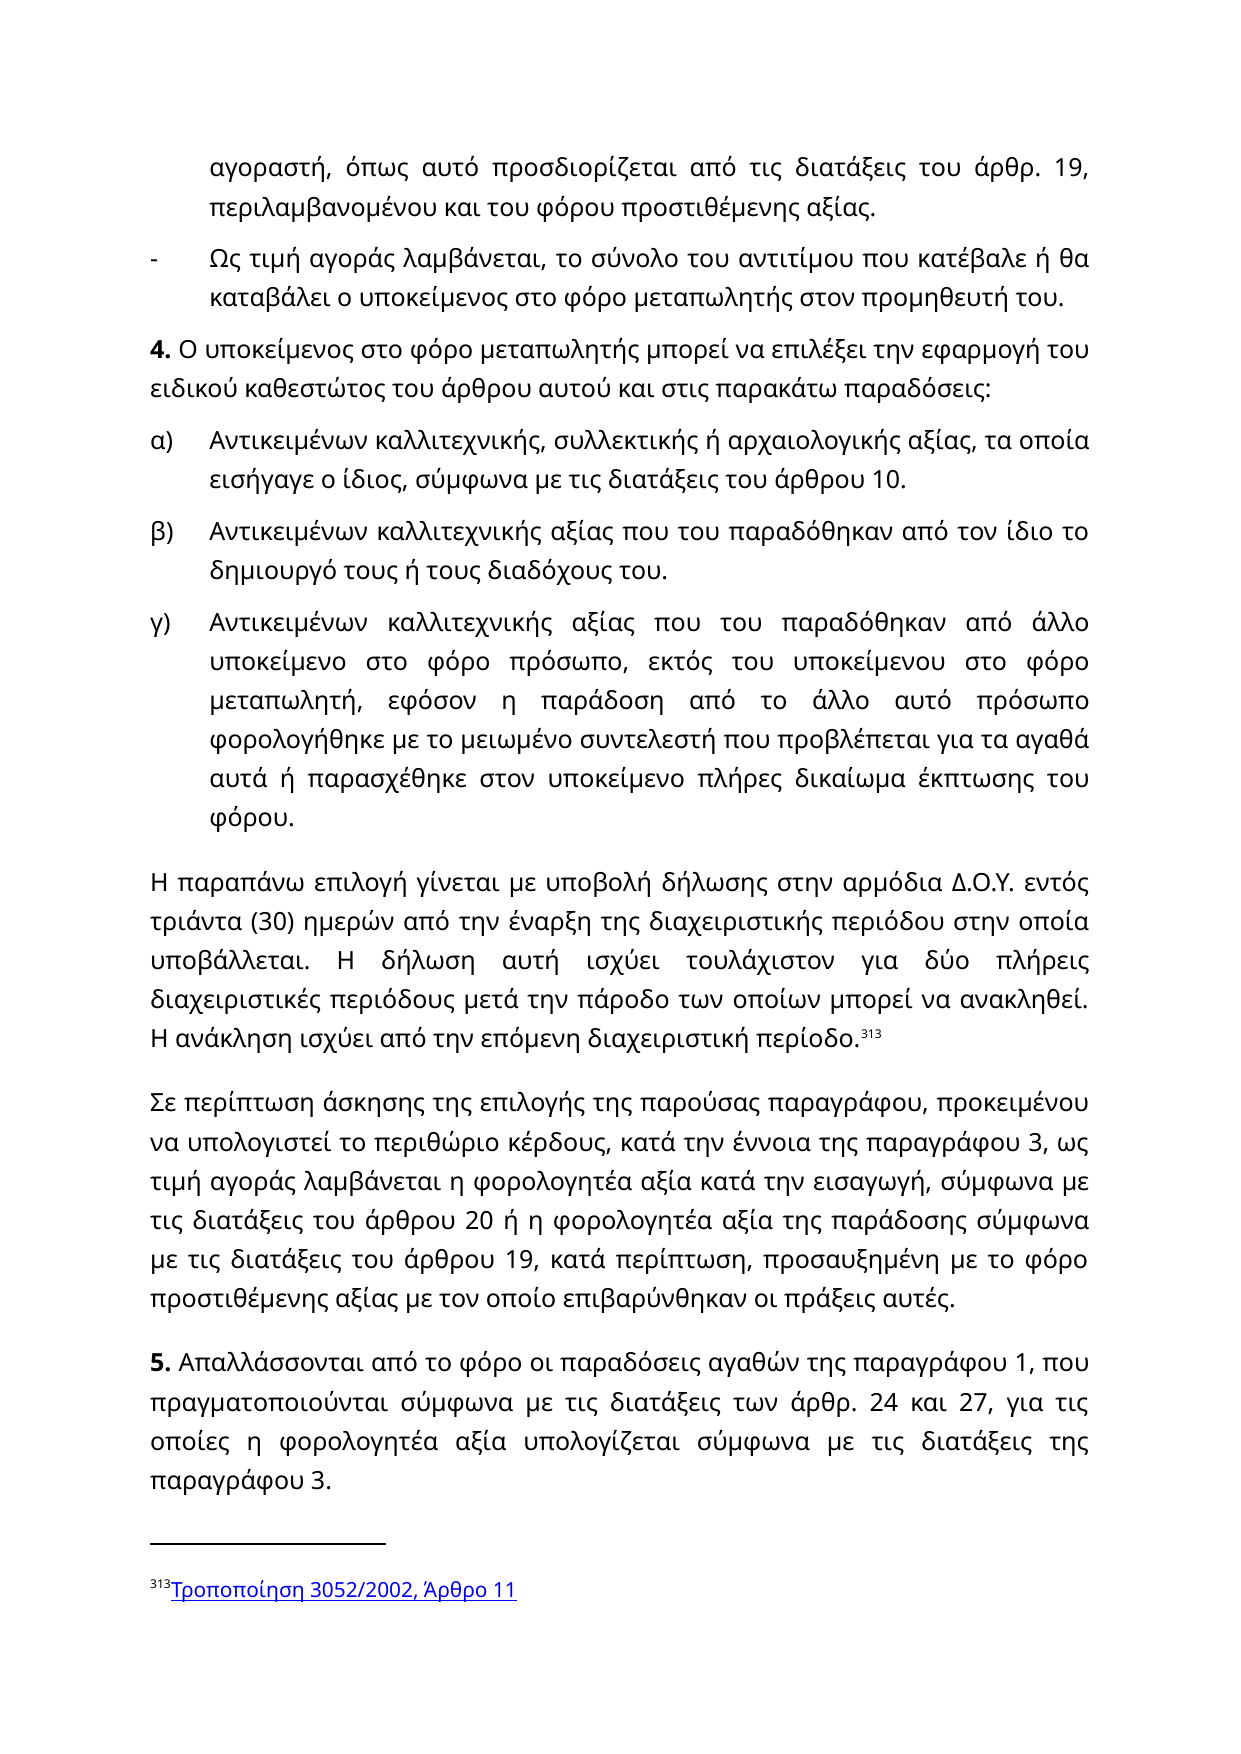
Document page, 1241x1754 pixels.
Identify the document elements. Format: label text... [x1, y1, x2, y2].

text Τροποποίηση 3052/2002, Άρθρο 11 [150, 1576, 1090, 1604]
list αγοραστή, όπως αυτό προσδιορίζεται από τις διατάξεις του άρθρ. 19, περιλαμβανομένου και του φόρου προστιθέμενης αξίας. [150, 150, 1090, 223]
text Σε περίπτωση άσκησης της επιλογής της παρούσας παραγράφου, προκειμένου να υπολογιστεί το περιθώριο κέρδους, κατά την έννοια της παραγράφου 3, ως τιμή αγοράς λαμβάνεται η φορολογητέα αξία κατά την εισαγωγή, σύμφωνα με τις διατάξεις του άρθρου 20 ή η φορολογητέα αξία της παράδοσης σύμφωνα με τις διατάξεις του άρθρου 19, κατά περίπτωση, προσαυξημένη με το φόρο προστιθέμενης αξίας με τον οποίο επιβαρύνθηκαν οι πράξεις αυτές. [150, 1085, 1090, 1315]
text Η παραπάνω επιλογή γίνεται με υποβολή δήλωσης στην αρμόδια Δ.Ο.Υ. εντός τριάντα (30) ημερών από την έναρξη της διαχειριστικής περιόδου στην οποία υποβάλλεται. Η δήλωση αυτή ισχύει τουλάχιστον για δύο πλήρεις διαχειριστικές περιόδους μετά την πάροδο των οποίων μπορεί να ανακληθεί. Η ανάκληση ισχύει από την επόμενη διαχειριστική περίοδο. [150, 864, 1090, 1055]
text 5. Απαλλάσσονται από το φόρο οι παραδόσεις αγαθών της παραγράφου 1, που πραγματοποιούνται σύμφωνα με τις διατάξεις των άρθρ. 24 και 27, για τις οποίες η φορολογητέα αξία υπολογίζεται σύμφωνα με τις διατάξεις της παραγράφου 3. [150, 1345, 1090, 1497]
list γ) Αντικειμένων καλλιτεχνικής αξίας που του παραδόθηκαν από άλλο υποκείμενο στο φόρο πρόσωπο, εκτός του υποκείμενου στο φόρο μεταπωλητή, εφόσον η παράδοση από το άλλο αυτό πρόσωπο φορολογήθηκε με το μειωμένο συντελεστή που προβλέπεται για τα αγαθά αυτά ή παρασχέθηκε στον υποκείμενο πλήρες δικαίωμα έκπτωσης του φόρου. [150, 604, 1090, 834]
list - Ως τιμή αγοράς λαμβάνεται, το σύνολο του αντιτίμου που κατέβαλε ή θα καταβάλει ο υποκείμενος στο φόρο μεταπωλητής στον προμηθευτή του. [150, 241, 1090, 314]
text 4. Ο υποκείμενος στο φόρο μεταπωλητής μπορεί να επιλέξει την εφαρμογή του ειδικού καθεστώτος του άρθρου αυτού και στις παρακάτω παραδόσεις: [150, 332, 1090, 405]
list β) Αντικειμένων καλλιτεχνικής αξίας που του παραδόθηκαν από τον ίδιο το δημιουργό τους ή τους διαδόχους του. [150, 513, 1090, 587]
list α) Αντικειμένων καλλιτεχνικής, συλλεκτικής ή αρχαιολογικής αξίας, τα οποία εισήγαγε ο ίδιος, σύμφωνα με τις διατάξεις του άρθρου 10. [150, 422, 1090, 496]
